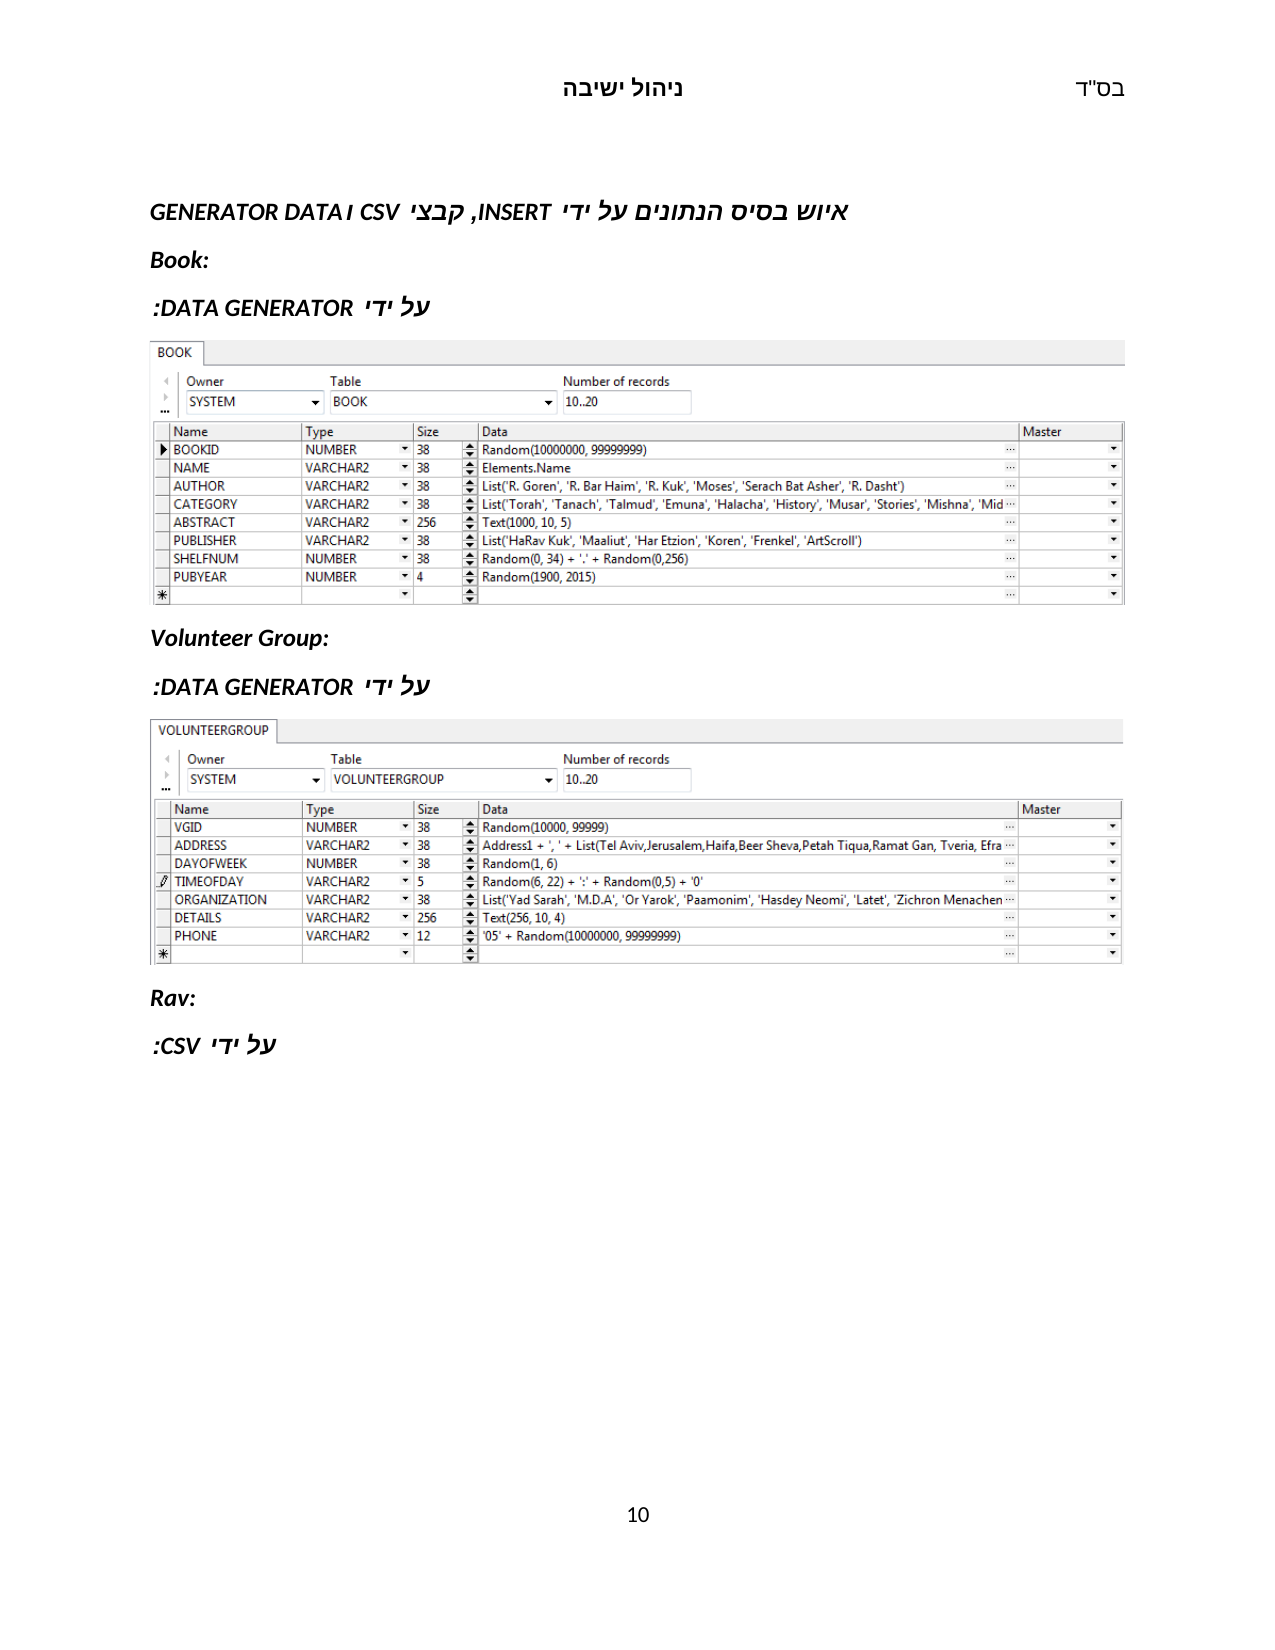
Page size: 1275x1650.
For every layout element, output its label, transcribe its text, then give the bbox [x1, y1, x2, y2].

text על ידי DATA GENERATOR: [150, 671, 1125, 701]
text איוש בסיס הנתונים על ידי INSERT, קבצי CSV וGENERATOR DATA [150, 196, 1125, 226]
text Volunteer Group: [150, 622, 1125, 653]
text Book: [150, 244, 1125, 274]
text על ידי DATA GENERATOR: [150, 292, 1125, 323]
text Rav: [150, 982, 1125, 1013]
text על ידי CSV: [150, 1031, 1125, 1061]
